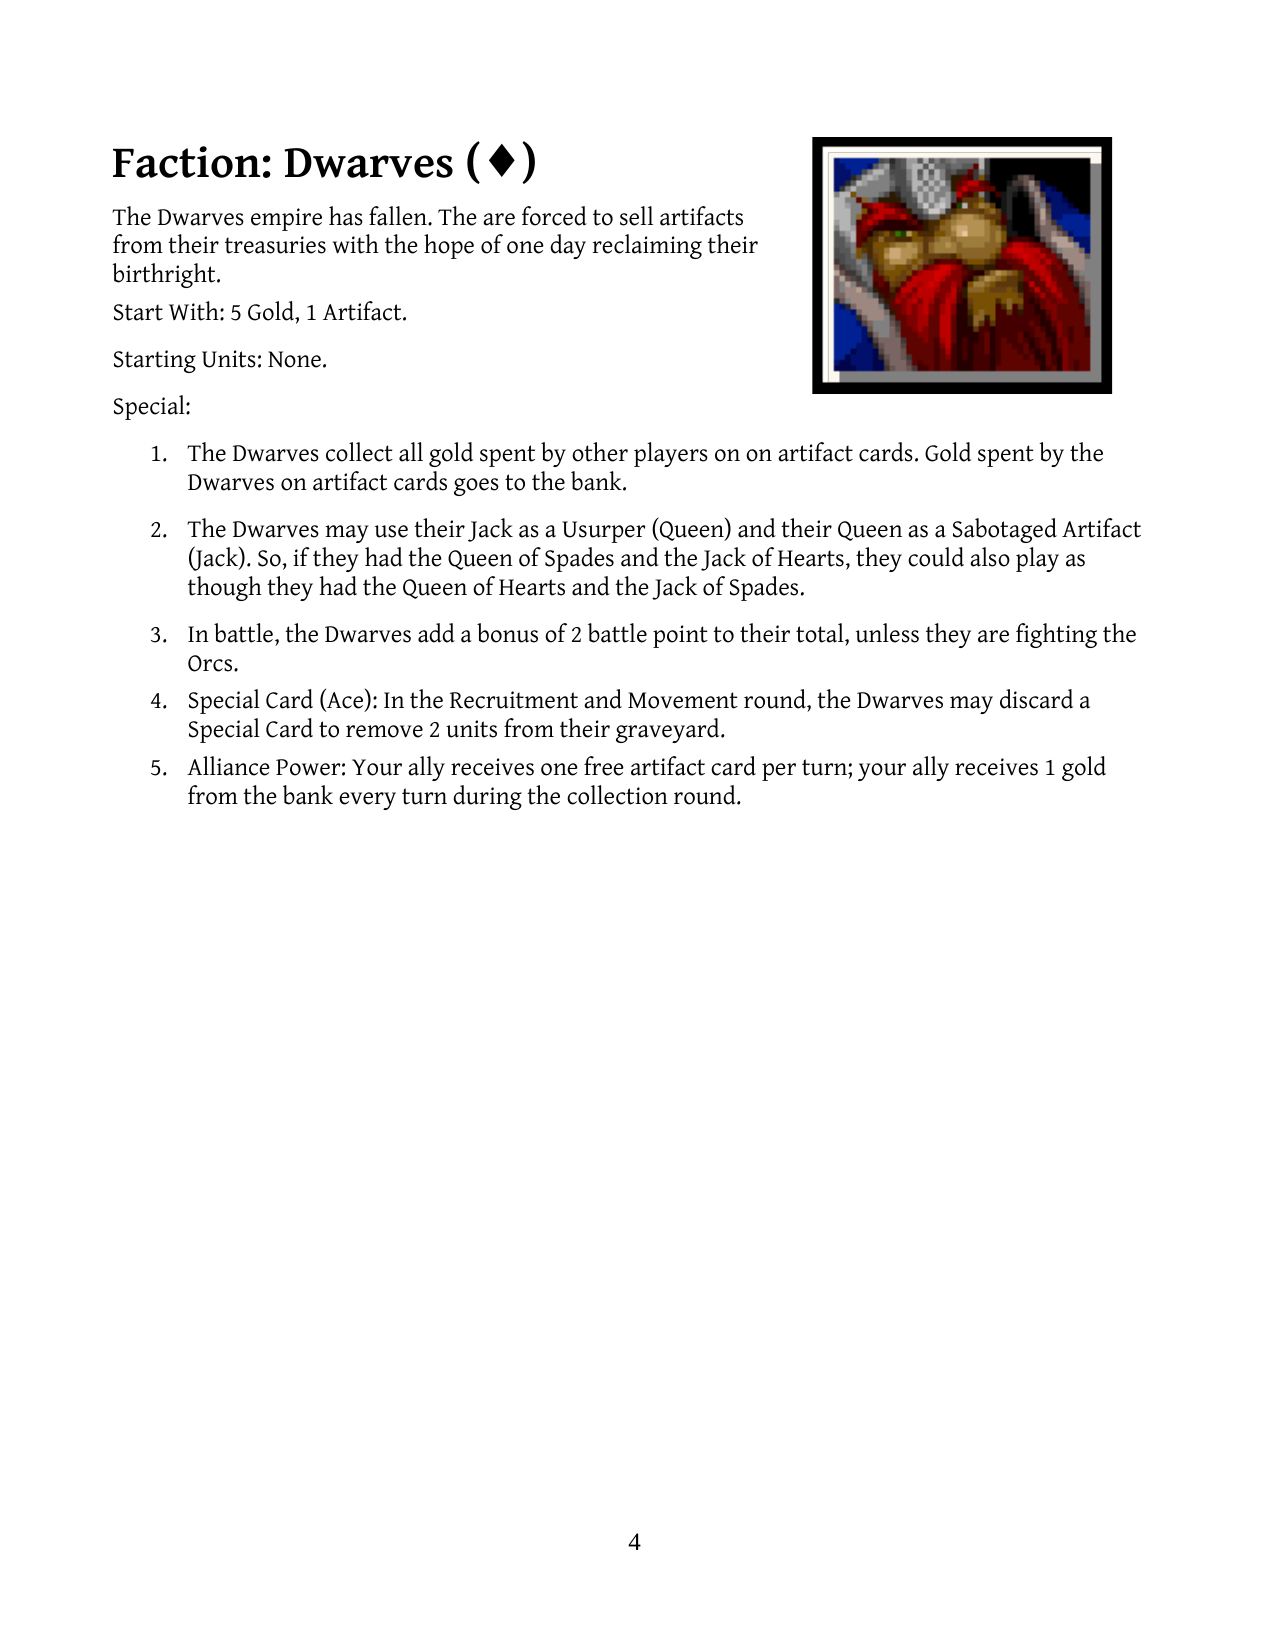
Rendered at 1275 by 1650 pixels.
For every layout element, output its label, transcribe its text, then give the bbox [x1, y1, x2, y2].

text Start With: 5 Gold, 1 Artifact. [112, 299, 812, 328]
list In battle, the Dwarves add a bonus of 2 battle point to their total, unless they are fighting the Orcs. [150, 620, 1162, 678]
list Special Card (Ace): In the Recruitment and Movement round, the Dwarves may discard a Special Card to remove 2 units from their graveyard. [150, 687, 1162, 745]
text The Dwarves empire has fallen. The are forced to sell artifacts from their treasuries with the hope of one day reclaiming their birthright. [112, 203, 812, 290]
list The Dwarves may use their Jack as a Usurper (Queen) and their Queen as a Sabotaged Artifact (Jack). So, if they had the Queen of Spades and the Jack of Hearts, they could also play as though they had the Queen of Hearts and the Jack of Spades. [150, 515, 1162, 602]
text [1113, 346, 1162, 375]
text Special: [112, 393, 1162, 422]
text [1113, 299, 1162, 328]
text Starting Units: None. [112, 346, 812, 375]
list Alliance Power: Your ally receives one free artifact card per turn; your ally receives 1 gold from the bank every turn during the collection round. [150, 754, 1162, 812]
picture [812, 137, 1113, 394]
subtitle [1113, 137, 1162, 191]
subtitle Faction: Dwarves (♦) [112, 137, 812, 191]
list The Dwarves collect all gold spent by other players on on artifact cards. Gold spent by the Dwarves on artifact cards goes to the bank. [150, 439, 1162, 497]
text [1113, 203, 1162, 290]
